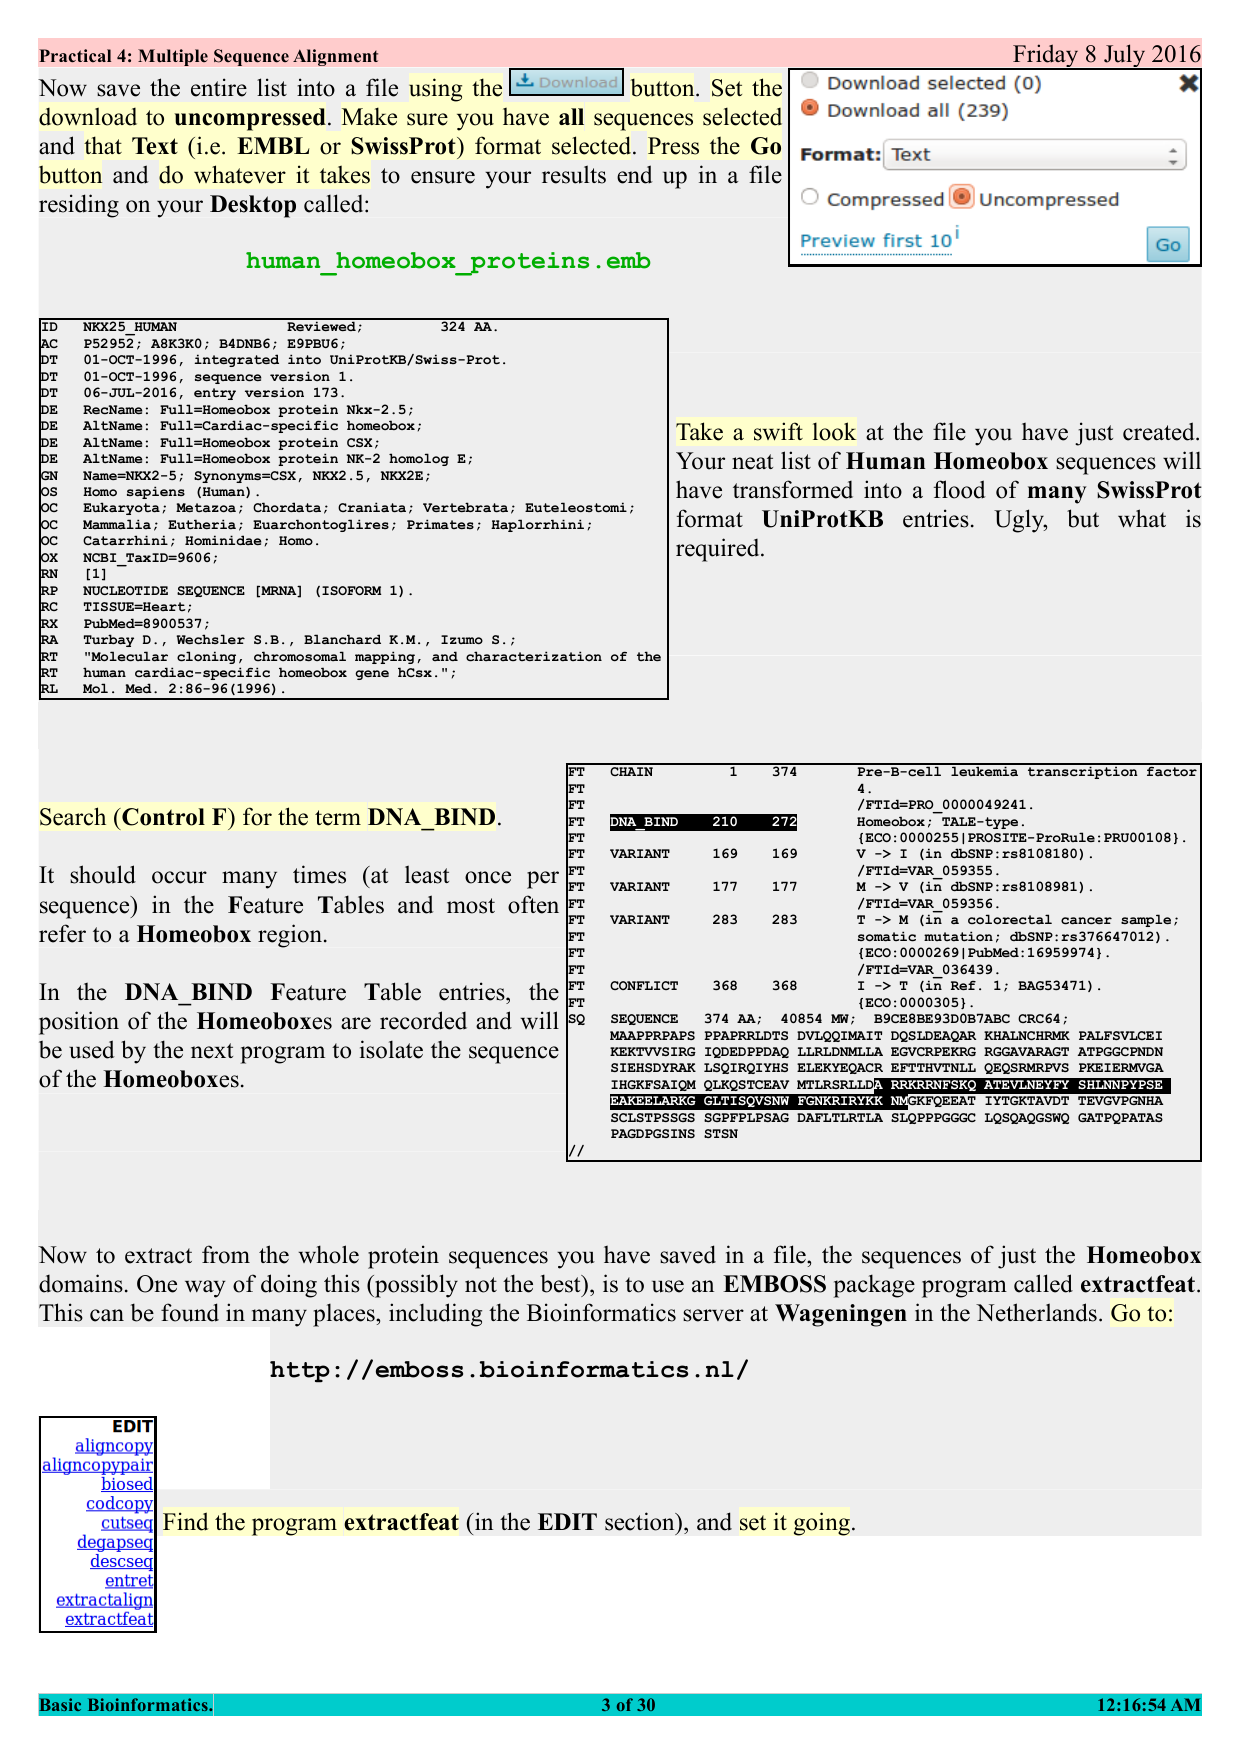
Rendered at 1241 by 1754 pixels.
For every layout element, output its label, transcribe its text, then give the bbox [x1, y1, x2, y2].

text FT somatic mutation; dbSNP:rs376647012). [568, 929, 1200, 946]
text FT /FTId=VAR_036439. [568, 962, 1200, 979]
text MAAPPRPAPS PPAPRRLDTS DVLQQIMAIT DQSLDEAQAR KHALNCHRMK PALFSVLCEI [568, 1028, 1200, 1044]
text DE AltName: Full=Homeobox protein NK-2 homolog E; [41, 451, 667, 468]
text RT human cardiac-specific homeobox gene hCsx."; [41, 665, 667, 682]
text KEKTVVSIRG IQDEDPPDAQ LLRLDNMLLA EGVCRPEKRG RGGAVARAGT ATPGGCPNDN [568, 1044, 1200, 1061]
text RC TISSUE=Heart; [41, 599, 667, 616]
text FT CONFLICT 368 368 I -> T (in Ref. 1; BAG53471). [568, 979, 1200, 995]
text OC Eukaryota; Metazoa; Chordata; Craniata; Vertebrata; Euteleostomi; [41, 501, 667, 517]
text DT 01-OCT-1996, sequence version 1. [41, 369, 667, 386]
text RT "Molecular cloning, chromosomal mapping, and characterization of the [41, 649, 667, 665]
text IHGKFSAIQM QLKQSTCEAV MTLRSRLLDA RRKRRNFSKQ ATEVLNEYFY SHLNNPYPSE [568, 1077, 1200, 1094]
text FT CHAIN 1 374 Pre-B-cell leukemia transcription factor [568, 765, 1200, 781]
text DE AltName: Full=Cardiac-specific homeobox; [41, 418, 667, 435]
text In the DNA_BIND Feature Table entries, the position of the Homeoboxes are recorded and will be used by the next program to isolate the sequence of the Homeoboxes. [38, 977, 566, 1093]
text OX NCBI_TaxID=9606; [41, 550, 667, 567]
text Now save the entire list into a file using thebutton. Set the download to uncompressed. Make sure you have all sequences selected and that Text (i.e. EMBL or SwissProt) format selected. Press the Go button and do whatever it takes to ensure your results end up in a file residing on your Desktop called: [38, 67, 1201, 218]
text It should occur many times (at least once per sequence) in the Feature Tables and most often refer to a Homeobox region. [38, 860, 566, 948]
text AC P52952; A8K3K0; B4DNB6; E9PBU6; [41, 336, 667, 353]
picture [511, 70, 622, 94]
text RN [1] [41, 567, 667, 583]
text human_homeobox_proteins.emb [38, 247, 1202, 276]
text RP NUCLEOTIDE SEQUENCE [MRNA] (ISOFORM 1). [41, 583, 667, 599]
text FT DNA_BIND 210 272 Homeobox; TALE-type. [568, 814, 1200, 831]
text OC Mammalia; Eutheria; Euarchontoglires; Primates; Haplorrhini; [41, 517, 667, 534]
text FT /FTId=PRO_0000049241. [568, 798, 1200, 814]
text RL Mol. Med. 2:86-96(1996). [41, 682, 667, 698]
text PAGDPGSINS STSN [568, 1127, 1200, 1143]
text FT /FTId=VAR_059355. [568, 863, 1200, 880]
text OS Homo sapiens (Human). [41, 484, 667, 501]
text EAKEELARKG GLTISQVSNW FGNKRIRYKK NMGKFQEEAT IYTGKTAVDT TEVGVPGNHA [568, 1094, 1200, 1110]
text Find the program extractfeat (in the EDIT section), and set it going. [157, 1507, 1202, 1536]
text FT {ECO:0000269|PubMed:16959974}. [568, 946, 1200, 962]
text FT VARIANT 169 169 V -> I (in dbSNP:rs8108180). [568, 847, 1200, 863]
text DT 01-OCT-1996, integrated into UniProtKB/Swiss-Prot. [41, 353, 667, 369]
text FT VARIANT 283 283 T -> M (in a colorectal cancer sample; [568, 913, 1200, 929]
text DE RecName: Full=Homeobox protein Nkx-2.5; [41, 402, 667, 418]
text OC Catarrhini; Hominidae; Homo. [41, 534, 667, 550]
text RA Turbay D., Wechsler S.B., Blanchard K.M., Izumo S.; [41, 632, 667, 649]
text FT {ECO:0000305}. [568, 995, 1200, 1012]
text http://emboss.bioinformatics.nl/ [270, 1357, 1202, 1385]
text DT 06-JUL-2016, entry version 173. [41, 386, 667, 402]
picture [790, 70, 1200, 264]
text DE AltName: Full=Homeobox protein CSX; [41, 435, 667, 451]
text RX PubMed=8900537; [41, 616, 667, 632]
text Take a swift look at the file you have just created. Your neat list of Human Homeobox sequences will have transformed into a flood of many SwissProt format UniProtKB entries. Ugly, but what is required. [669, 417, 1202, 562]
text FT 4. [568, 781, 1200, 798]
text SQ SEQUENCE 374 AA; 40854 MW; B9CE8BE93D0B7ABC CRC64; [568, 1012, 1200, 1028]
text Now to extract from the whole protein sequences you have saved in a file, the sequences of just the Homeobox domains. One way of doing this (possibly not the best), is to use an EMBOSS package program called extractfeat. This can be found in many places, including the Bioinformatics server at Wageningen in the Netherlands. Go to: [38, 1240, 1202, 1327]
text GN Name=NKX2-5; Synonyms=CSX, NKX2.5, NKX2E; [41, 468, 667, 484]
text FT VARIANT 177 177 M -> V (in dbSNP:rs8108981). [568, 880, 1200, 896]
text // [568, 1143, 1200, 1160]
text ID NKX25_HUMAN Reviewed; 324 AA. [41, 320, 667, 336]
text Search (Control F) for the term DNA_BIND. [38, 802, 566, 831]
text SCLSTPSSGS SGPFPLPSAG DAFLTLRTLA SLQPPPGGGC LQSQAQGSWQ GATPQPATAS [568, 1110, 1200, 1127]
text FT /FTId=VAR_059356. [568, 896, 1200, 913]
text FT {ECO:0000255|PROSITE-ProRule:PRU00108}. [568, 831, 1200, 847]
picture [41, 1418, 154, 1631]
text SIEHSDYRAK LSQIRQIYHS ELEKYEQACR EFTTHVTNLL QEQSRMRPVS PKEIERMVGA [568, 1061, 1200, 1077]
